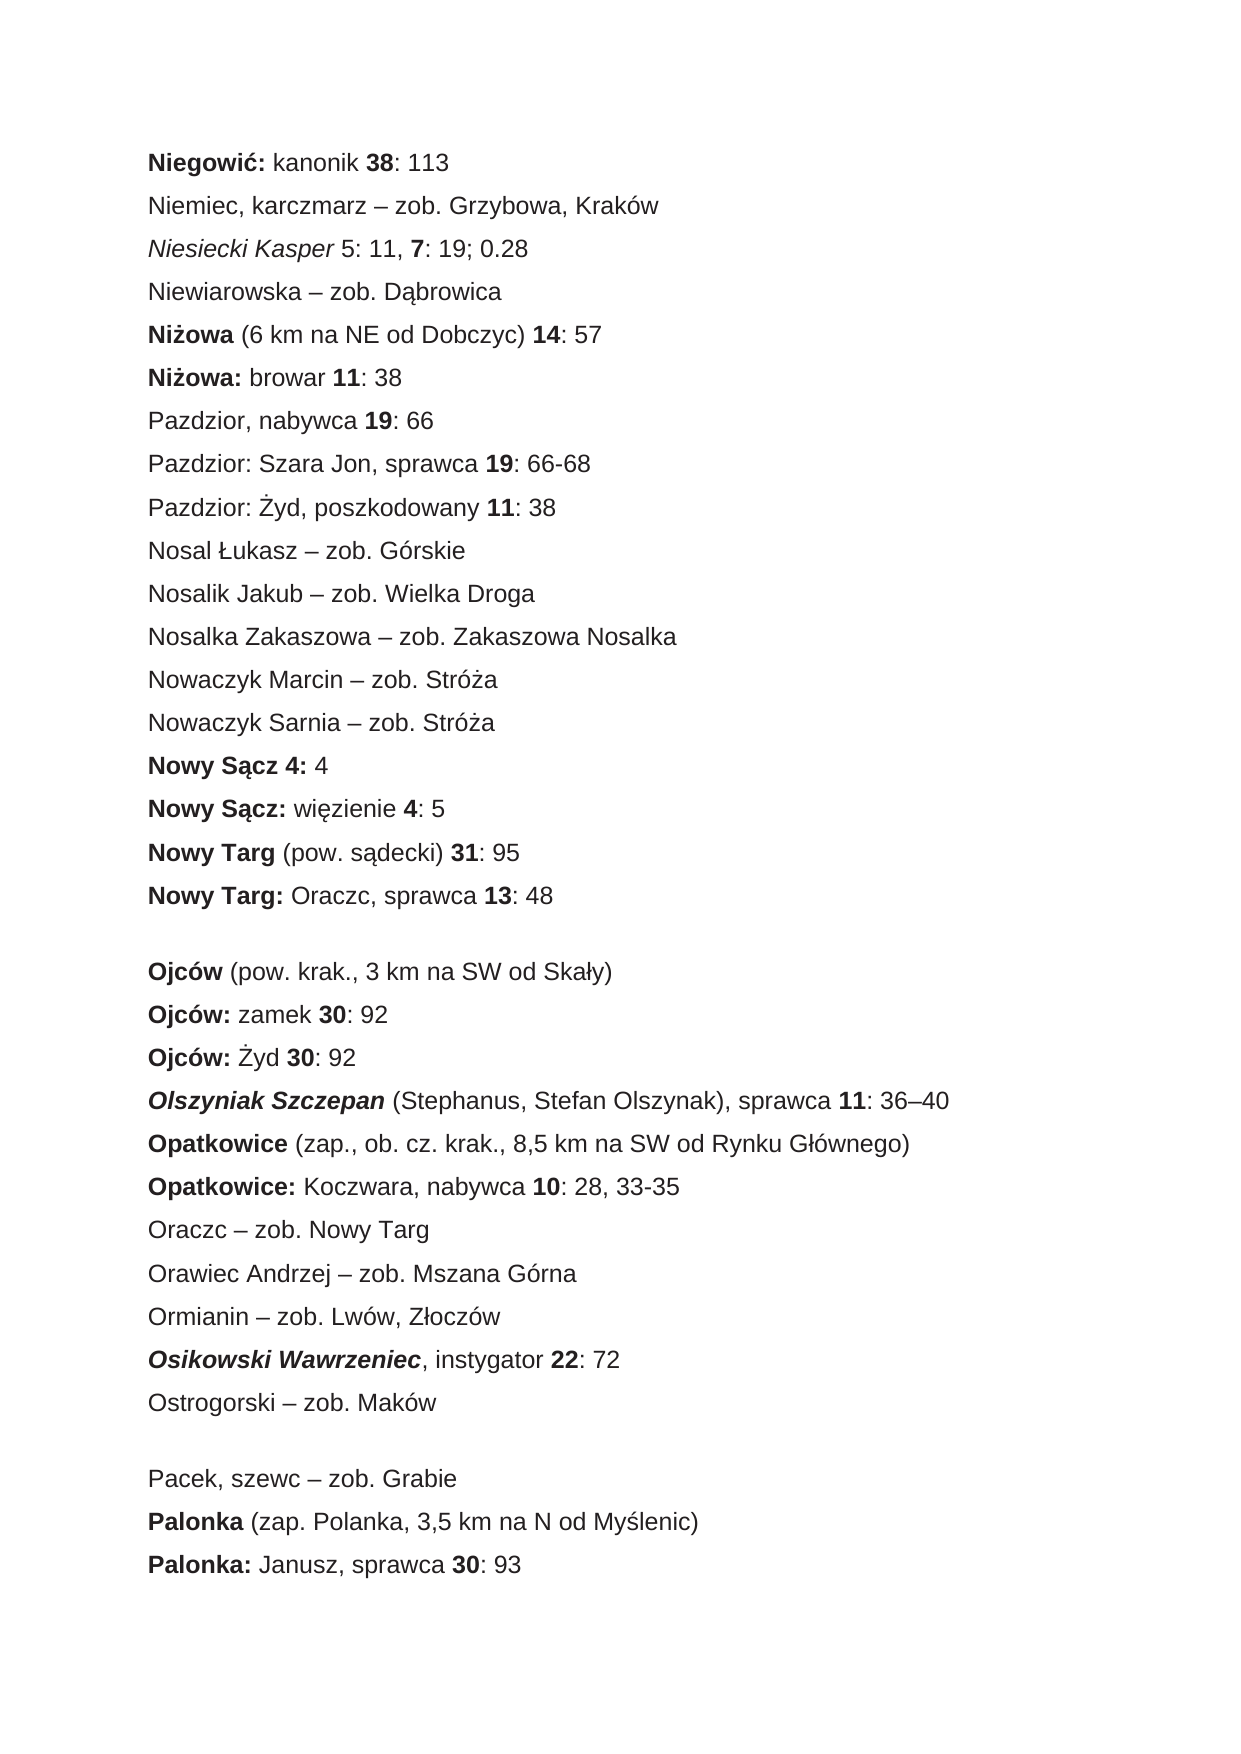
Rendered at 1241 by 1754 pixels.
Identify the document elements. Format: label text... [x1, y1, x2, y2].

text Nowy Sącz: więzienie 4: 5 [148, 794, 1093, 823]
text Orawiec Andrzej – zob. Mszana Górna [148, 1259, 1093, 1287]
text Nosalik Jakub – zob. Wielka Droga [148, 579, 1093, 608]
text Nosalka Zakaszowa – zob. Zakaszowa Nosalka [148, 622, 1093, 651]
text Palonka (zap. Polanka, 3,5 km na N od Myślenic) [148, 1507, 1093, 1536]
text Nowaczyk Marcin – zob. Stróża [148, 665, 1093, 694]
text Niżowa (6 km na NE od Dobczyc) 14: 57 [148, 320, 1093, 349]
text Niegowić: kanonik 38: 113 [148, 148, 1093, 176]
text Ostrogorski – zob. Maków [148, 1388, 1093, 1417]
text Opatkowice (zap., ob. cz. krak., 8,5 km na SW od Rynku Głównego) [148, 1129, 1093, 1158]
text Nowy Sącz 4: 4 [148, 751, 1093, 780]
text Ormianin – zob. Lwów, Złoczów [148, 1302, 1093, 1331]
text Niemiec, karczmarz – zob. Grzybowa, Kraków [148, 191, 1093, 219]
text Ojców (pow. krak., 3 km na SW od Skały) [148, 957, 1093, 986]
text Nowy Targ: Oraczc, sprawca 13: 48 [148, 881, 1093, 909]
text Opatkowice: Koczwara, nabywca 10: 28, 33-35 [148, 1172, 1093, 1201]
text Niżowa: browar 11: 38 [148, 363, 1093, 392]
text Nowaczyk Sarnia – zob. Stróża [148, 708, 1093, 737]
text Ojców: Żyd 30: 92 [148, 1043, 1093, 1072]
text Palonka: Janusz, sprawca 30: 93 [148, 1550, 1093, 1579]
text Nosal Łukasz – zob. Górskie [148, 536, 1093, 564]
text Nowy Targ (pow. sądecki) 31: 95 [148, 838, 1093, 866]
text Osikowski Wawrzeniec, instygator 22: 72 [148, 1345, 1093, 1374]
text Pazdzior: Szara Jon, sprawca 19: 66-68 [148, 449, 1093, 478]
text Ojców: zamek 30: 92 [148, 1000, 1093, 1029]
text Pazdzior: Żyd, poszkodowany 11: 38 [148, 493, 1093, 521]
text Niesiecki Kasper 5: 11, 7: 19; 0.28 [148, 234, 1093, 263]
text Olszyniak Szczepan (Stephanus, Stefan Olszynak), sprawca 11: 36–40 [148, 1086, 1093, 1115]
text Pazdzior, nabywca 19: 66 [148, 406, 1093, 435]
text Niewiarowska – zob. Dąbrowica [148, 277, 1093, 306]
text Pacek, szewc – zob. Grabie [148, 1464, 1093, 1493]
text Oraczc – zob. Nowy Targ [148, 1216, 1093, 1244]
